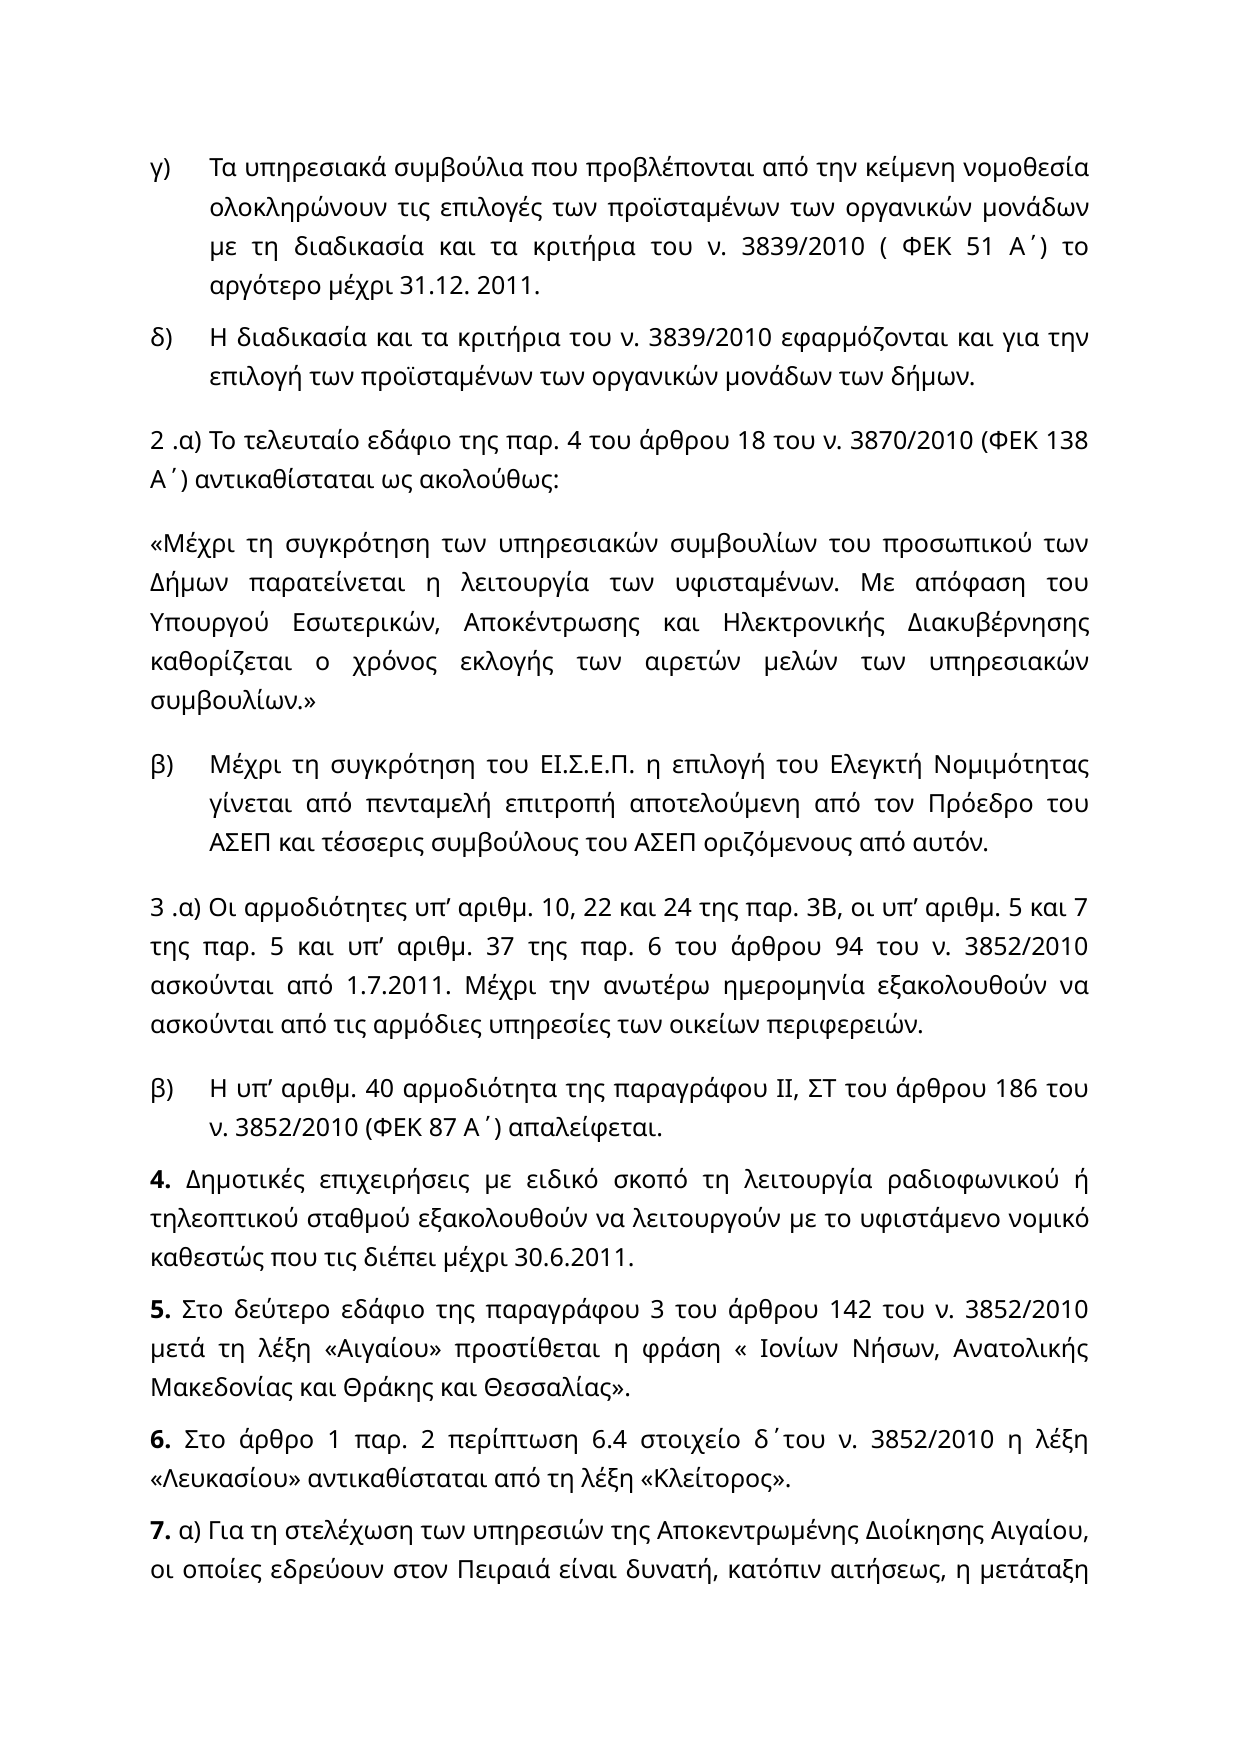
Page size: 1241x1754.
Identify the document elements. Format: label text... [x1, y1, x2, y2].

text 2 .α) Το τελευταίο εδάφιο της παρ. 4 του άρθρου 18 του ν. 3870/2010 (ΦΕΚ 138 Α΄) αντικαθίσταται ως ακολούθως: [150, 422, 1090, 496]
list β) Η υπ’ αριθμ. 40 αρμοδιότητα της παραγράφου II, ΣΤ του άρθρου 186 του ν. 3852/2010 (ΦΕΚ 87 Α΄) απαλείφεται. [150, 1071, 1090, 1144]
text 4. Δημοτικές επιχειρήσεις με ειδικό σκοπό τη λειτουργία ραδιοφωνικού ή τηλεοπτικού σταθμού εξακολουθούν να λειτουργούν με το υφιστάμενο νομικό καθεστώς που τις διέπει μέχρι 30.6.2011. [150, 1162, 1090, 1274]
text 3 .α) Οι αρμοδιότητες υπ’ αριθμ. 10, 22 και 24 της παρ. 3Β, οι υπ’ αριθμ. 5 και 7 της παρ. 5 και υπ’ αριθμ. 37 της παρ. 6 του άρθρου 94 του ν. 3852/2010 ασκούνται από 1.7.2011. Μέχρι την ανωτέρω ημερομηνία εξακολουθούν να ασκούνται από τις αρμόδιες υπηρεσίες των οικείων περιφερειών. [150, 889, 1090, 1041]
text «Μέχρι τη συγκρότηση των υπηρεσιακών συμβουλίων του προσωπικού των Δήμων παρατείνεται η λειτουργία των υφισταμένων. Με απόφαση του Υπουργού Εσωτερικών, Αποκέντρωσης και Ηλεκτρονικής Διακυβέρνησης καθορίζεται ο χρόνος εκλογής των αιρετών μελών των υπηρεσιακών συμβουλίων.» [150, 526, 1090, 717]
list γ) Τα υπηρεσιακά συμβούλια που προβλέπονται από την κείμενη νομοθεσία ολοκληρώνουν τις επιλογές των προϊσταμένων των οργανικών μονάδων με τη διαδικασία και τα κριτήρια του ν. 3839/2010 ( ΦΕΚ 51 Α΄) το αργότερο μέχρι 31.12. 2011. [150, 150, 1090, 302]
text 5. Στο δεύτερο εδάφιο της παραγράφου 3 του άρθρου 142 του ν. 3852/2010 μετά τη λέξη «Αιγαίου» προστίθεται η φράση « Ιονίων Νήσων, Ανατολικής Μακεδονίας και Θράκης και Θεσσαλίας». [150, 1292, 1090, 1404]
text 7. α) Για τη στελέχωση των υπηρεσιών της Αποκεντρωμένης Διοίκησης Αιγαίου, οι οποίες εδρεύουν στον Πειραιά είναι δυνατή, κατόπιν αιτήσεως, η μετάταξη [150, 1512, 1090, 1586]
list δ) Η διαδικασία και τα κριτήρια του ν. 3839/2010 εφαρμόζονται και για την επιλογή των προϊσταμένων των οργανικών μονάδων των δήμων. [150, 319, 1090, 392]
list β) Μέχρι τη συγκρότηση του ΕΙ.Σ.Ε.Π. η επιλογή του Ελεγκτή Νομιμότητας γίνεται από πενταμελή επιτροπή αποτελούμενη από τον Πρόεδρο του ΑΣΕΠ και τέσσερις συμβούλους του ΑΣΕΠ οριζόμενους από αυτόν. [150, 747, 1090, 859]
text 6. Στο άρθρο 1 παρ. 2 περίπτωση 6.4 στοιχείο δ΄του ν. 3852/2010 η λέξη «Λευκασίου» αντικαθίσταται από τη λέξη «Κλείτορος». [150, 1422, 1090, 1495]
